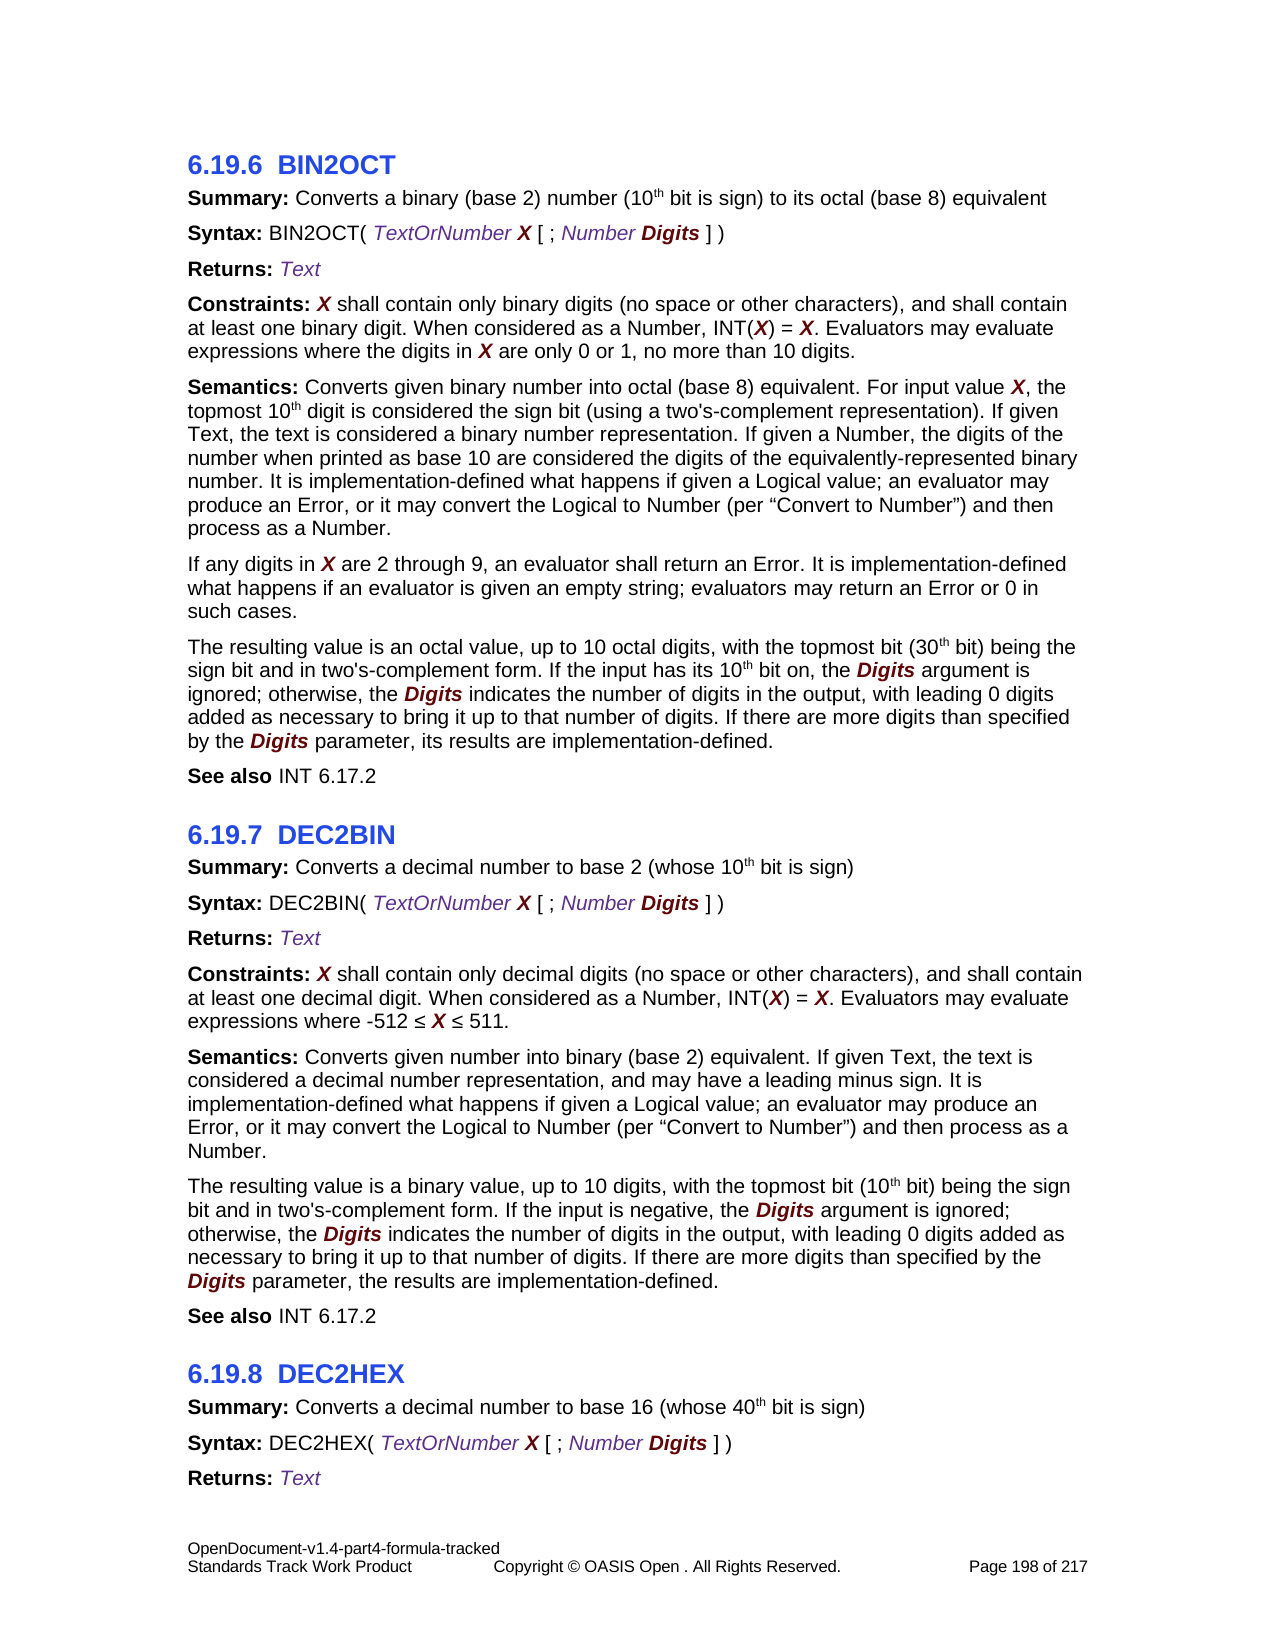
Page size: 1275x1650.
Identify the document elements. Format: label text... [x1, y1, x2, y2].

text Returns: Text [187, 257, 1088, 281]
text If any digits in X are 2 through 9, an evaluator shall return an Error. It is implementation-defined what happens if an evaluator is given an empty string; evaluators may return an Error or 0 in such cases. [187, 552, 1088, 623]
text Syntax: BIN2OCT( TextOrNumber X [ ; Number Digits ] ) [187, 222, 1088, 245]
text Syntax: DEC2BIN( TextOrNumber X [ ; Number Digits ] ) [187, 891, 1088, 915]
text Constraints: X shall contain only decimal digits (no space or other characters), and shall contain at least one decimal digit. When considered as a Number, INT(X) = X. Evaluators may evaluate expressions where -512 ≤ X ≤ 511. [187, 962, 1088, 1033]
text Semantics: Converts given binary number into octal (base 8) equivalent. For input value X, the topmost 10th digit is considered the sign bit (using a two's-complement representation). If given Text, the text is considered a binary number representation. If given a Number, the digits of the number when printed as base 10 are considered the digits of the equivalently-represented binary number. It is implementation-defined what happens if given a Logical value; an evaluator may produce an Error, or it may convert the Logical to Number (per “Convert to Number”) and then process as a Number. [187, 376, 1088, 540]
text See also INT 6.17.2 [187, 765, 1088, 788]
text Semantics: Converts given number into binary (base 2) equivalent. If given Text, the text is considered a decimal number representation, and may have a leading minus sign. It is implementation-defined what happens if given a Logical value; an evaluator may produce an Error, or it may convert the Logical to Number (per “Convert to Number”) and then process as a Number. [187, 1045, 1088, 1163]
text The resulting value is an octal value, up to 10 octal digits, with the topmost bit (30th bit) being the sign bit and in two's-complement form. If the input has its 10th bit on, the Digits argument is ignored; otherwise, the Digits indicates the number of digits in the output, with leading 0 digits added as necessary to bring it up to that number of digits. If there are more digits than specified by the Digits parameter, its results are implementation-defined. [187, 635, 1088, 753]
text The resulting value is a binary value, up to 10 digits, with the topmost bit (10th bit) being the sign bit and in two's-complement form. If the input is negative, the Digits argument is ignored; otherwise, the Digits indicates the number of digits in the output, with leading 0 digits added as necessary to bring it up to that number of digits. If there are more digits than specified by the Digits parameter, the results are implementation-defined. [187, 1175, 1088, 1293]
text Returns: Text [187, 1467, 1088, 1490]
text Summary: Converts a decimal number to base 16 (whose 40th bit is sign) [187, 1395, 1088, 1419]
text Summary: Converts a decimal number to base 2 (whose 10th bit is sign) [187, 856, 1088, 879]
text See also INT 6.17.2 [187, 1305, 1088, 1328]
subtitle BIN2OCT [187, 150, 1088, 180]
text Constraints: X shall contain only binary digits (no space or other characters), and shall contain at least one binary digit. When considered as a Number, INT(X) = X. Evaluators may evaluate expressions where the digits in X are only 0 or 1, no more than 10 digits. [187, 293, 1088, 363]
subtitle DEC2BIN [187, 819, 1088, 849]
text Summary: Converts a binary (base 2) number (10th bit is sign) to its octal (base 8) equivalent [187, 186, 1088, 209]
text Syntax: DEC2HEX( TextOrNumber X [ ; Number Digits ] ) [187, 1431, 1088, 1454]
subtitle DEC2HEX [187, 1359, 1088, 1389]
text Returns: Text [187, 927, 1088, 950]
